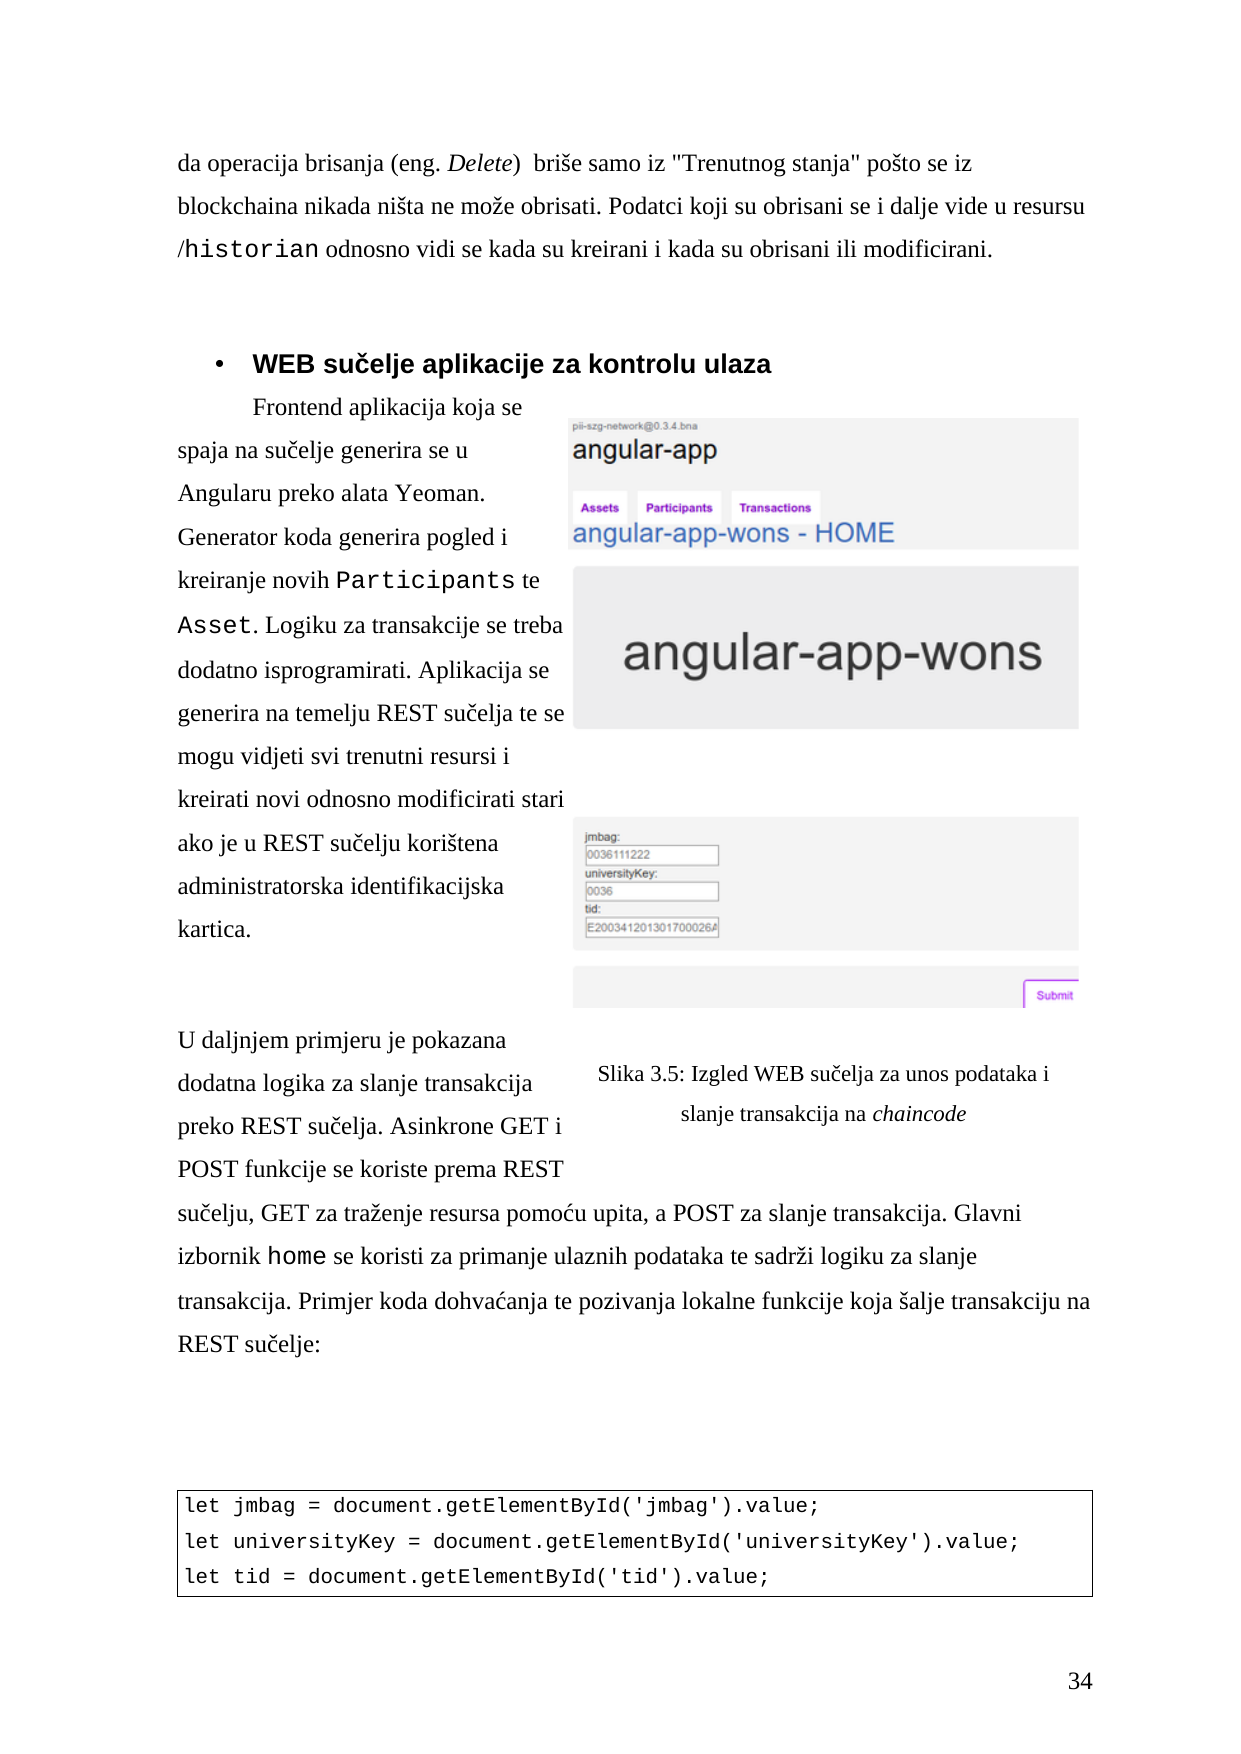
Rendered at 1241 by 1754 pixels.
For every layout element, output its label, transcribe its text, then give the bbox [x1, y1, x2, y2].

text Slika 3.5: Izgled WEB sučelja za unos podataka i slanje transakcija na chaincode [568, 1008, 1079, 1126]
list WEB sučelje aplikacije za kontrolu ulaza [215, 348, 1092, 380]
table_header let jmbag = document.getElementById('jmbag').value; let universityKey = document.getElementById('universityKey').value; let tid = document.getElementById('tid').value; [178, 1491, 1092, 1596]
picture [568, 418, 1079, 1008]
text da operacija brisanja (eng. Delete) briše samo iz "Trenutnog stanja" pošto se iz blockchaina nikada ništa ne može obrisati. Podatci koji su obrisani se i dalje vide u resursu /historian odnosno vidi se kada su kreirani i kada su obrisani ili modificirani. [177, 148, 1092, 265]
text Frontend aplikacija koja se spaja na sučelje generira se u Angularu preko alata Yeoman. Generator koda generira pogled i kreiranje novih Participants te Asset. Logiku za transakcije se treba dodatno isprogramirati. Aplikacija se generira na temelju REST sučelja te se mogu vidjeti svi trenutni resursi i kreirati novi odnosno modificirati stari ako je u REST sučelju korištena administratorska identifikacijska kartica. [177, 392, 1092, 943]
text U daljnjem primjeru je pokazana dodatna logika za slanje transakcija preko REST sučelja. Asinkrone GET i POST funkcije se koriste prema REST sučelju, GET za traženje resursa pomoću upita, a POST za slanje transakcija. Glavni izbornik home se koristi za primanje ulaznih podataka te sadrži logiku za slanje transakcija. Primjer koda dohvaćanja te pozivanja lokalne funkcije koja šalje transakciju na REST sučelje: [177, 1025, 1092, 1358]
